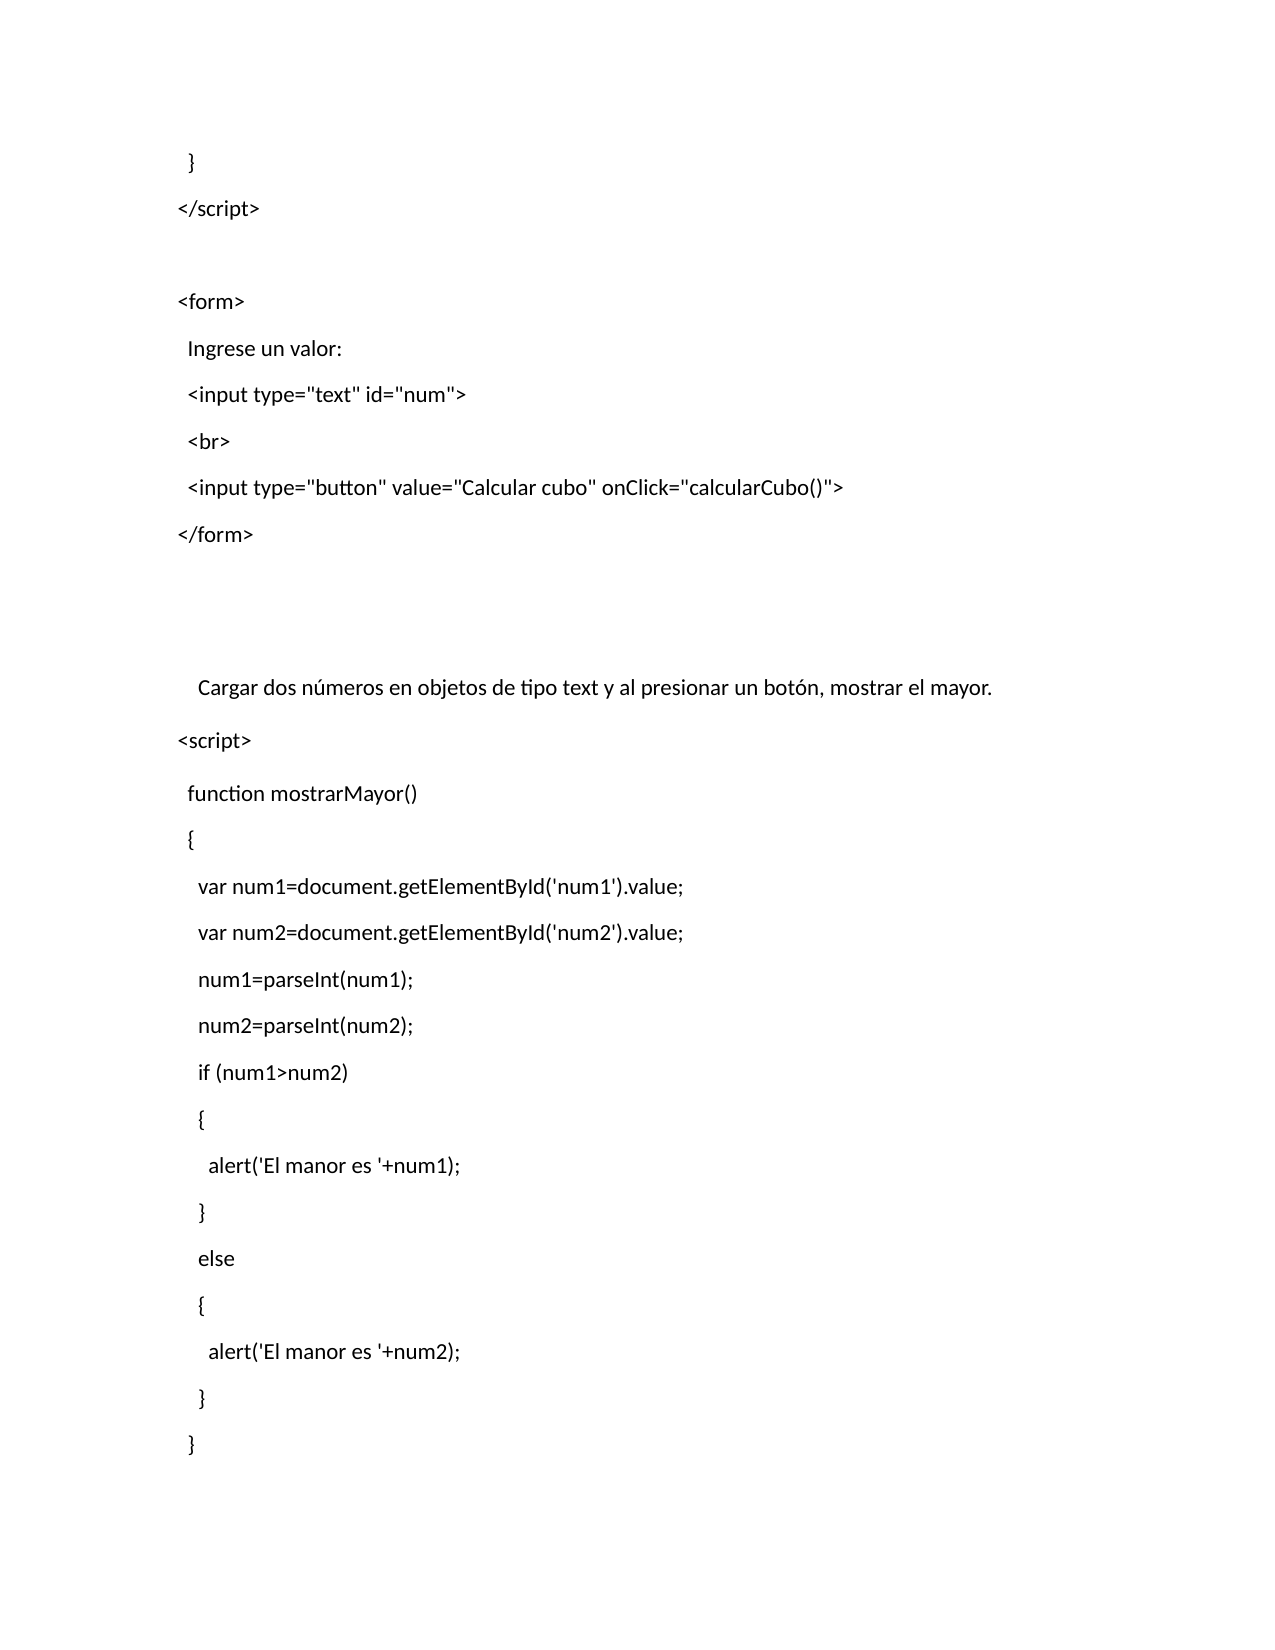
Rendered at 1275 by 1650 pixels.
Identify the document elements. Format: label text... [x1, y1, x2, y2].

text <br> [177, 427, 1098, 455]
text } [177, 148, 1098, 176]
text var num1=document.getElementById('num1').value; [177, 872, 1098, 900]
text num2=parseInt(num2); [177, 1012, 1098, 1039]
text num1=parseInt(num1); [177, 965, 1098, 993]
text } [177, 1431, 1098, 1459]
text </script> [177, 194, 1098, 222]
text <form> [177, 287, 1098, 315]
text alert('El manor es '+num2); [177, 1337, 1098, 1366]
text if (num1>num2) [177, 1058, 1098, 1086]
text <input type="text" id="num"> [177, 380, 1098, 408]
text var num2=document.getElementById('num2').value; [177, 918, 1098, 946]
text function mostrarMayor() [177, 779, 1098, 807]
text Ingrese un valor: [177, 334, 1098, 362]
text <script> [177, 726, 1098, 754]
text } [177, 1198, 1098, 1226]
text </form> [177, 520, 1098, 548]
text alert('El manor es '+num1); [177, 1151, 1098, 1179]
text <input type="button" value="Calcular cubo" onClick="calcularCubo()"> [177, 473, 1098, 502]
text else [177, 1244, 1098, 1272]
text { [177, 1105, 1098, 1133]
text { [177, 825, 1098, 853]
text } [177, 1384, 1098, 1412]
text { [177, 1291, 1098, 1319]
text Cargar dos números en objetos de tipo text y al presionar un botón, mostrar el mayor. [177, 673, 1098, 701]
